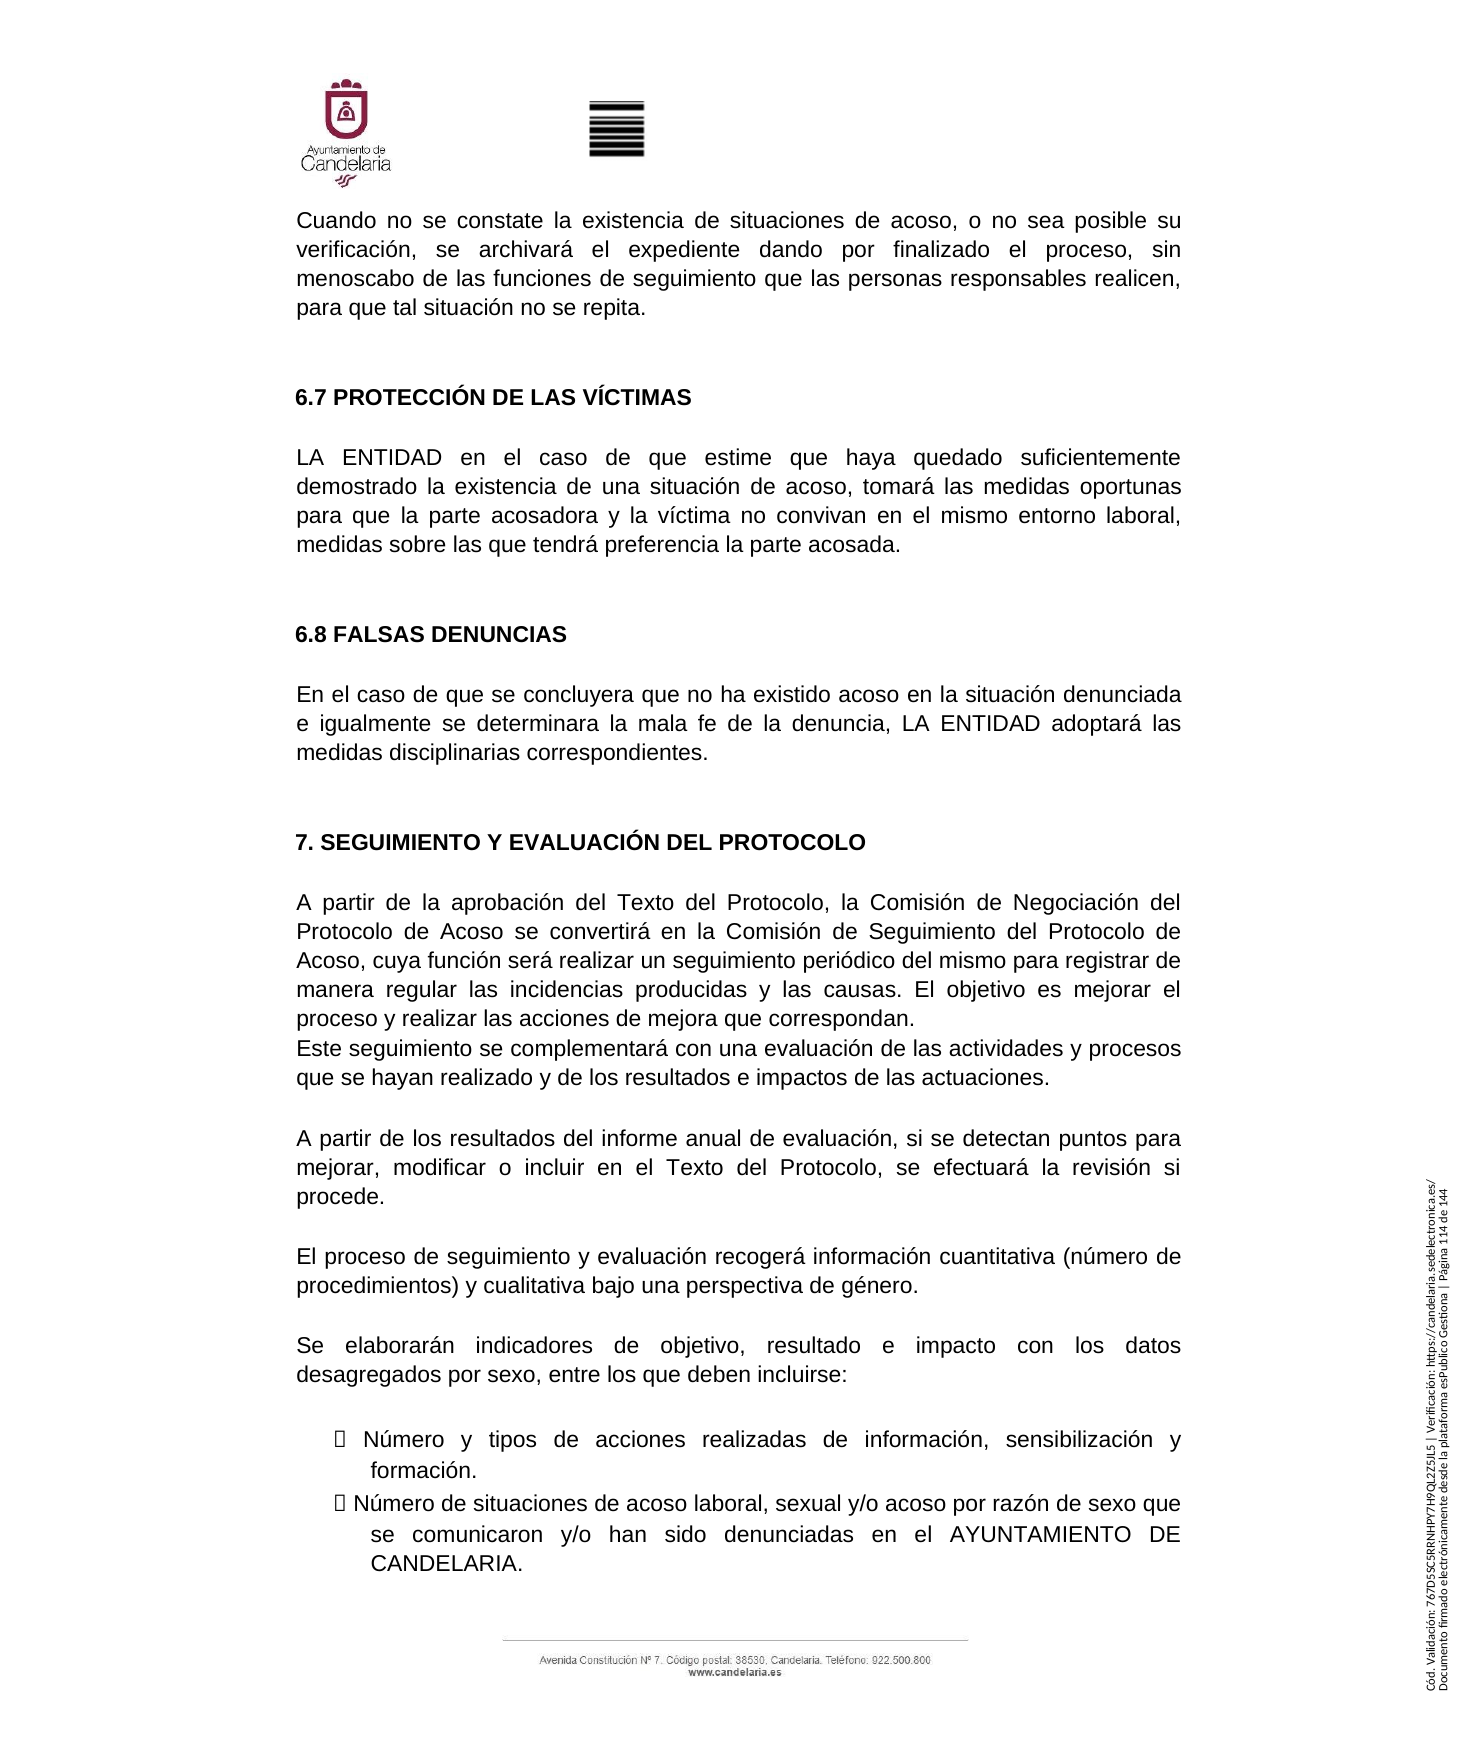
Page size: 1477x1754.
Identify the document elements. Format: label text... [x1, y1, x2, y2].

text Este seguimiento se complementará con una evaluación de las actividades y procesos que se hayan realizado y de los resultados e impactos de las actuaciones. [296, 1035, 1182, 1091]
subtitle 7. SEGUIMIENTO Y EVALUACIÓN DEL PROTOCOLO [295, 829, 1182, 855]
text  Número de situaciones de acoso laboral, sexual y/o acoso por razón de sexo que se comunicaron y/o han sido denunciadas en el AYUNTAMIENTO DE CANDELARIA. [333, 1487, 1182, 1576]
text El proceso de seguimiento y evaluación recogerá información cuantitativa (número de procedimientos) y cualitativa bajo una perspectiva de género. [296, 1243, 1182, 1298]
text En el caso de que se concluyera que no ha existido acoso en la situación denunciada e igualmente se determinara la mala fe de la denuncia, LA ENTIDAD adoptará las medidas disciplinarias correspondientes. [296, 681, 1182, 766]
text  Número y tipos de acciones realizadas de información, sensibilización y formación. [333, 1423, 1182, 1483]
text Se elaborarán indicadores de objetivo, resultado e impacto con los datos desagregados por sexo, entre los que deben incluirse: [296, 1332, 1182, 1387]
text A partir de los resultados del informe anual de evaluación, si se detectan puntos para mejorar, modificar o incluir en el Texto del Protocolo, se efectuará la revisión si procede. [296, 1125, 1182, 1209]
text A partir de la aprobación del Texto del Protocolo, la Comisión de Negociación del Protocolo de Acoso se convertirá en la Comisión de Seguimiento del Protocolo de Acoso, cuya función será realizar un seguimiento periódico del mismo para registrar de manera regular las incidencias producidas y las causas. El objetivo es mejorar el proceso y realizar las acciones de mejora que correspondan. [296, 889, 1182, 1031]
subtitle 6.7 PROTECCIÓN DE LAS VÍCTIMAS [295, 384, 1182, 410]
subtitle 6.8 FALSAS DENUNCIAS [295, 621, 1182, 647]
text Cuando no se constate la existencia de situaciones de acoso, o no sea posible su verificación, se archivará el expediente dando por finalizado el proceso, sin menoscabo de las funciones de seguimiento que las personas responsables realicen, para que tal situación no se repita. [296, 207, 1182, 320]
text LA ENTIDAD en el caso de que estime que haya quedado suficientemente demostrado la existencia de una situación de acoso, tomará las medidas oportunas para que la parte acosadora y la víctima no convivan en el mismo entorno laboral, medidas sobre las que tendrá preferencia la parte acosada. [296, 444, 1182, 557]
